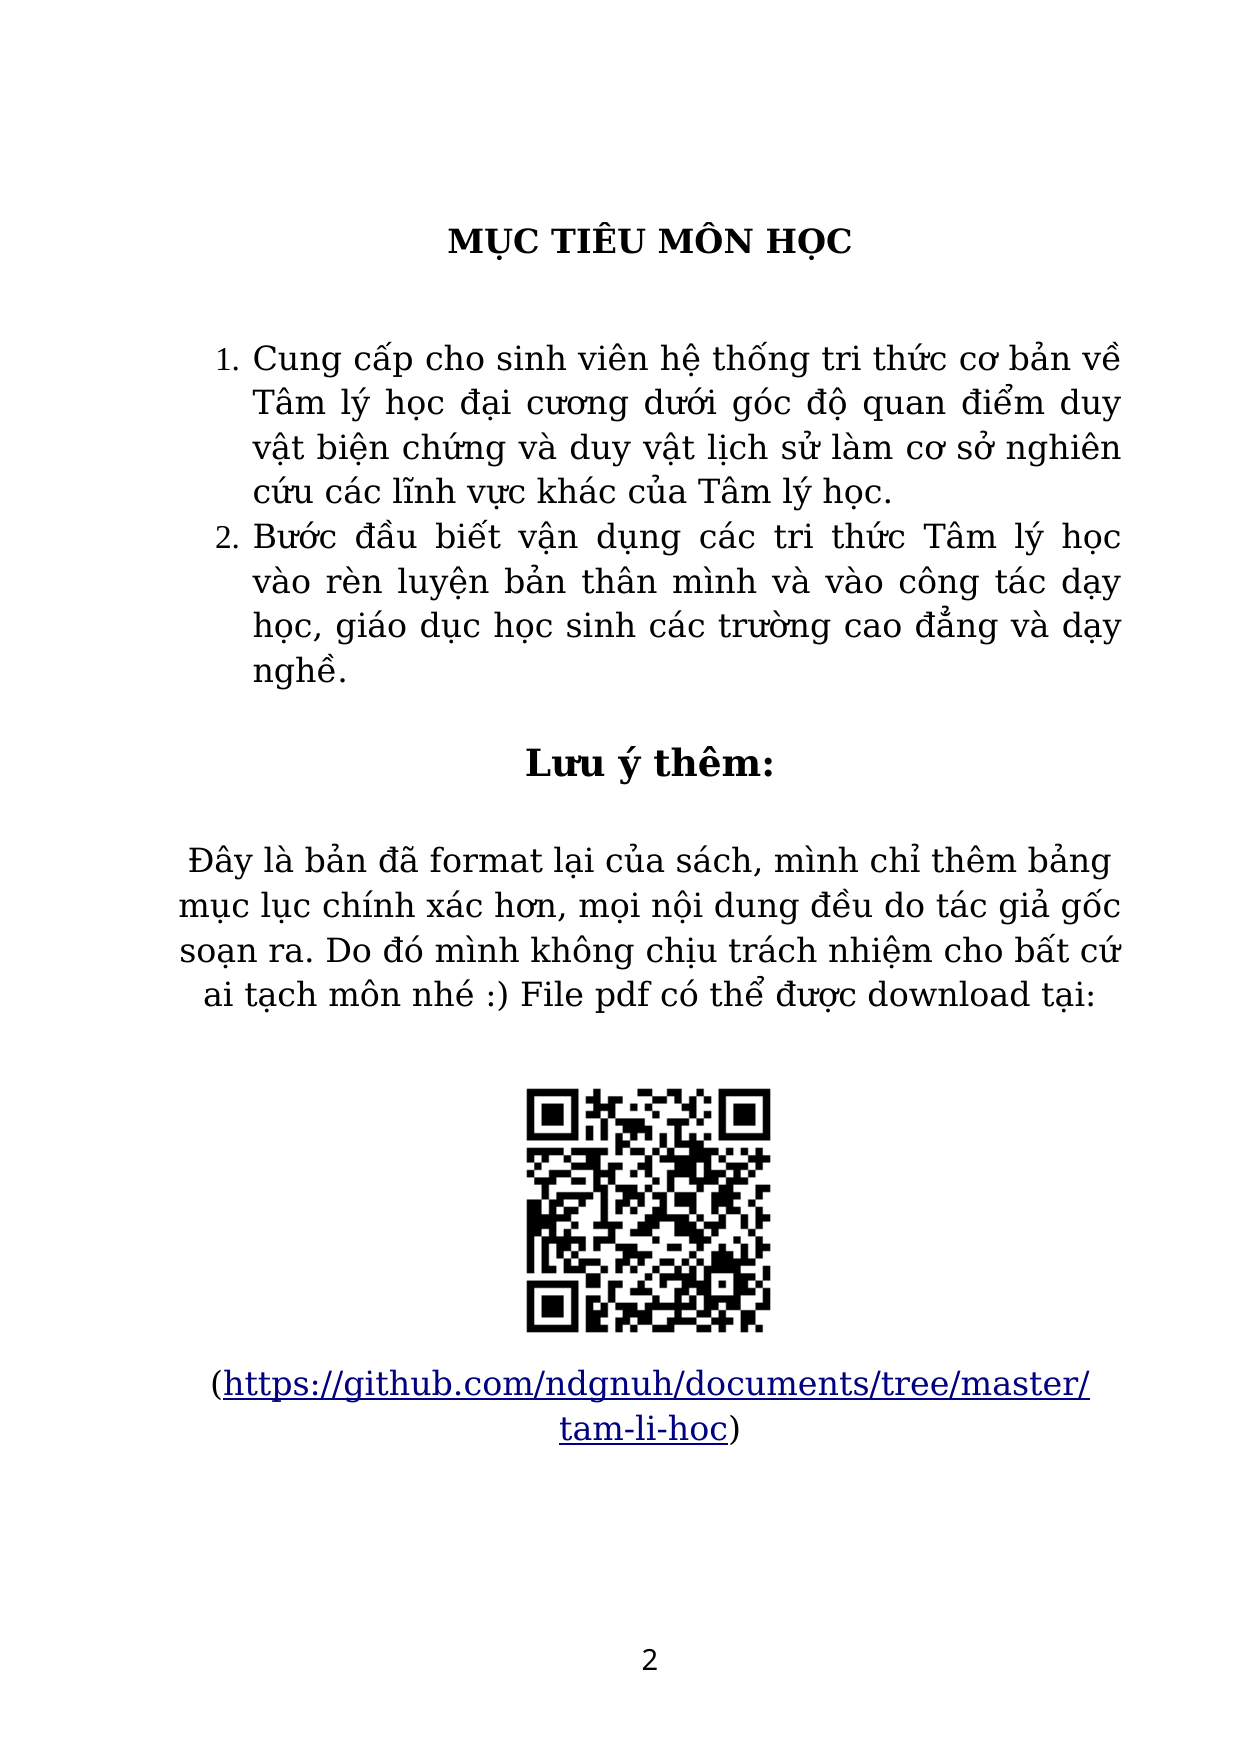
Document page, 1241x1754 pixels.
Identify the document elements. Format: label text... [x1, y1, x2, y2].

list Bước đầu biết vận dụng các tri thức Tâm lý học vào rèn luyện bản thân mình và vào công tác dạy học, giáo dục học sinh các trường cao đẳng và dạy nghề. [215, 518, 1122, 690]
title MỤC TIÊU MÔN HỌC [177, 222, 1122, 262]
text Đây là bản đã format lại của sách, mình chỉ thêm bảng mục lục chính xác hơn, mọi nội dung đều do tác giả gốc soạn ra. Do đó mình không chịu trách nhiệm cho bất cứ ai tạch môn nhé :) File pdf có thể được download tại: [177, 842, 1122, 1014]
text (https://github.com/ndgnuh/documents/tree/master/tam-li-hoc) [177, 1365, 1122, 1448]
list Cung cấp cho sinh viên hệ thống tri thức cơ bản về Tâm lý học đại cương dưới góc độ quan điểm duy vật biện chứng và duy vật lịch sử làm cơ sở nghiên cứu các lĩnh vực khác của Tâm lý học. [215, 339, 1122, 512]
picture [502, 1065, 797, 1359]
text Lưu ý thêm: [177, 741, 1122, 785]
